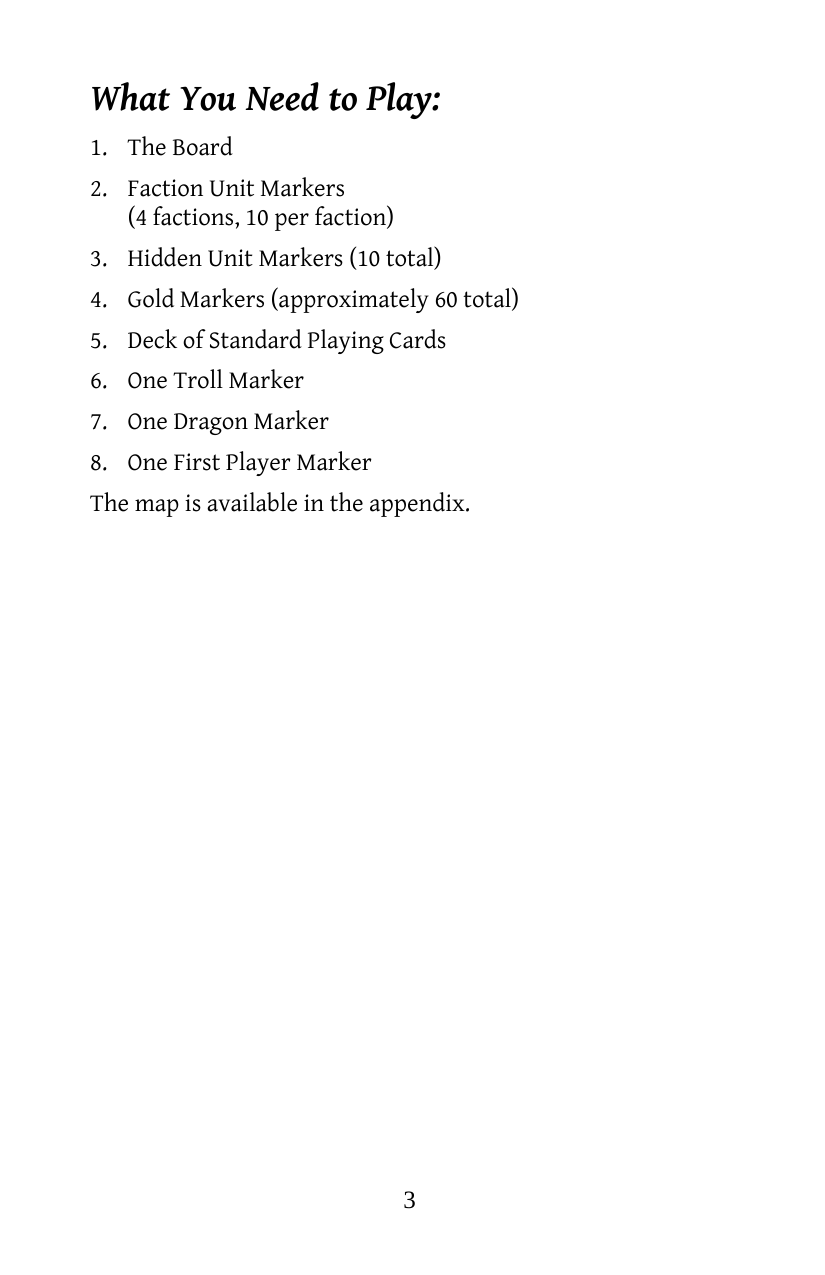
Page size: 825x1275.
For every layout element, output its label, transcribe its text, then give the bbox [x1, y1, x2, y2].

list Gold Markers (approximately 60 total) [90, 285, 735, 314]
list One Dragon Marker [90, 408, 735, 437]
list The Board [90, 133, 735, 162]
list One Troll Marker [90, 367, 735, 396]
text The map is available in the appendix. [90, 490, 735, 519]
list Hidden Unit Markers (10 total) [90, 244, 735, 273]
list Deck of Standard Playing Cards [90, 326, 735, 355]
subtitle What You Need to Play: [90, 78, 735, 121]
list One First Player Marker [90, 449, 735, 478]
list Faction Unit Markers (4 factions, 10 per faction) [90, 174, 735, 232]
